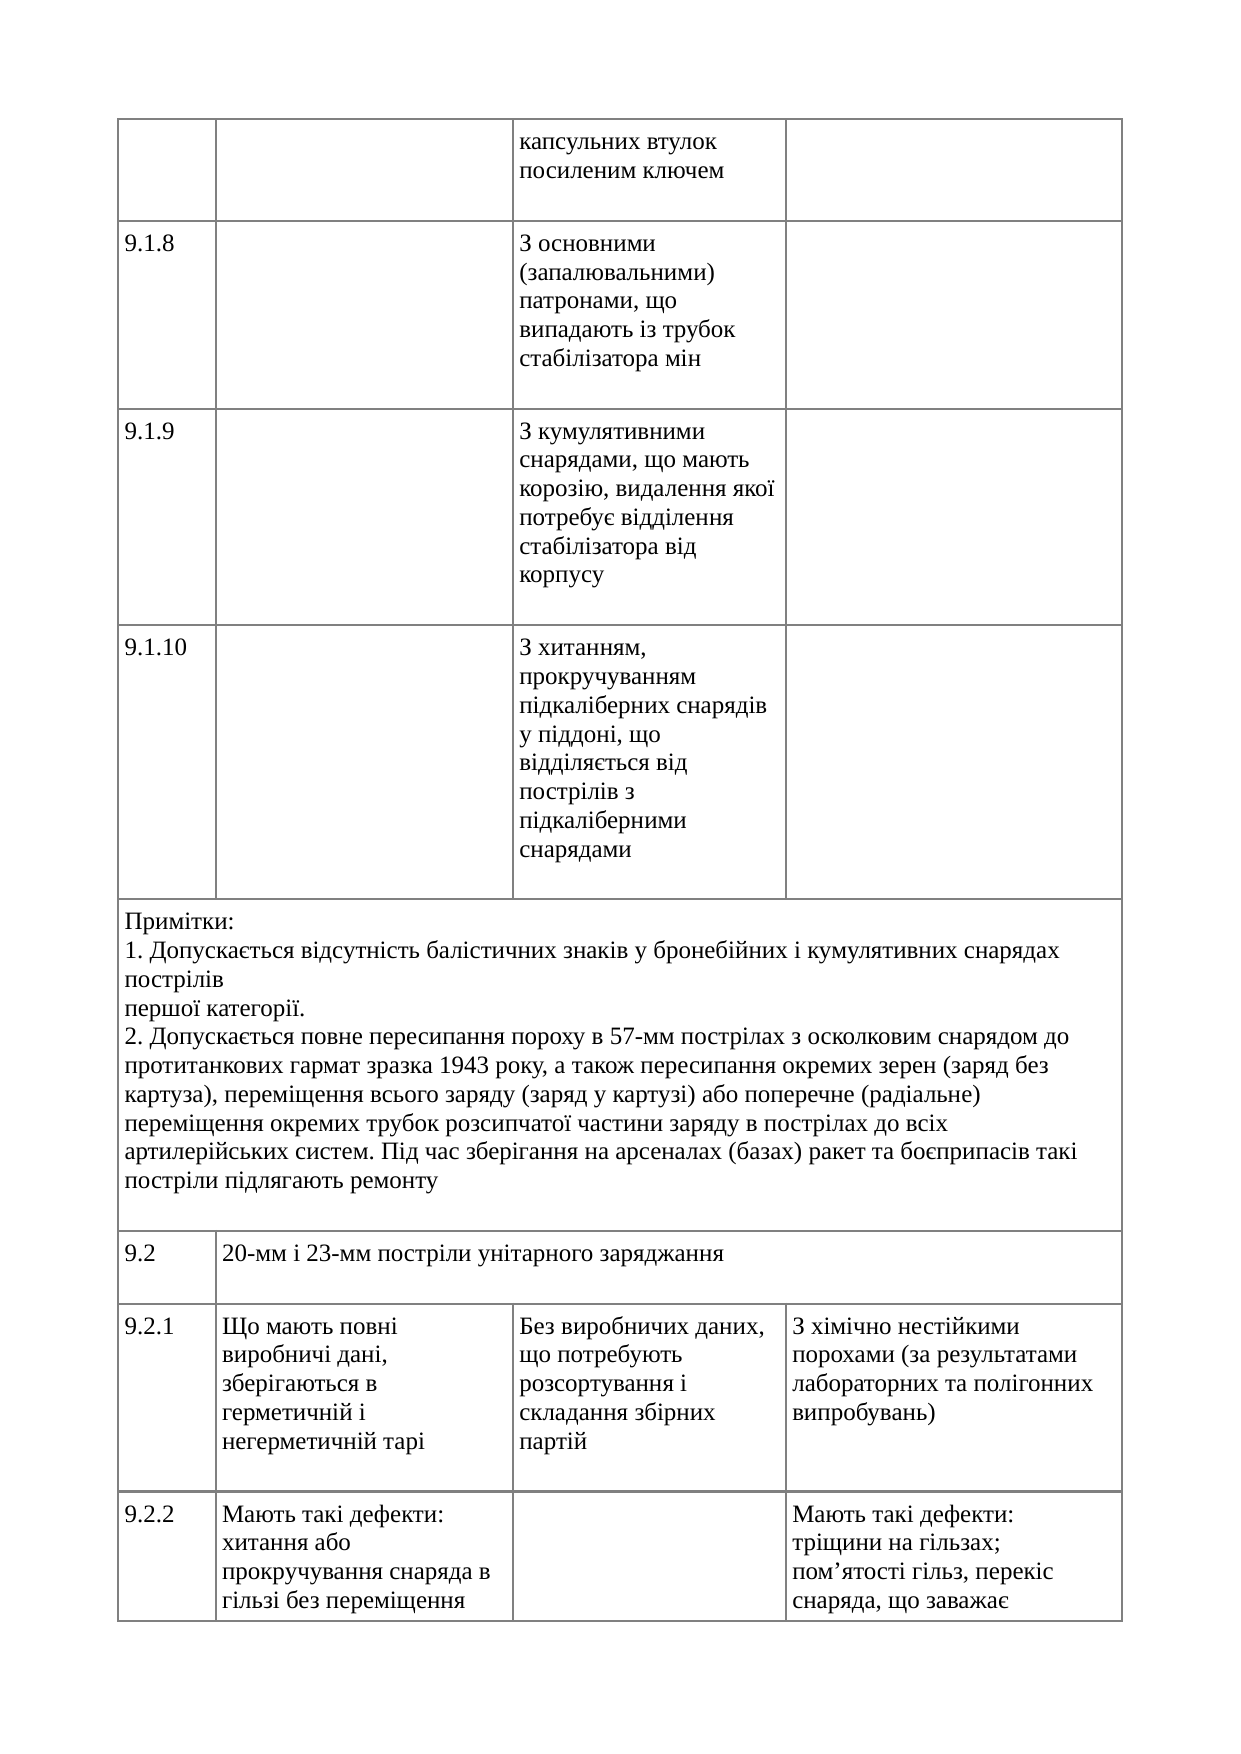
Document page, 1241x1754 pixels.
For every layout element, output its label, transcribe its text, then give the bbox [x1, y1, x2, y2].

table_cell капсульних втулок посиленим ключем [514, 120, 785, 220]
table_cell [119, 120, 215, 220]
table_cell [217, 410, 512, 624]
table_cell [217, 626, 512, 898]
table_cell Мають такі дефекти: хитання або прокручування снаряда в гільзі без переміщення [217, 1493, 512, 1620]
table_cell [787, 222, 1121, 407]
table_cell 9.2.1 [119, 1305, 215, 1490]
table_cell 9.1.9 [119, 410, 215, 624]
table_cell [787, 410, 1121, 624]
table_cell Мають такі дефекти: тріщини на гільзах; пом’ятості гільз, перекіс снаряда, що заважає [787, 1493, 1121, 1620]
table_cell 9.2.2 [119, 1493, 215, 1620]
table_cell З кумулятивними снарядами, що мають корозію, видалення якої потребує відділення стабілізатора від корпусу [514, 410, 785, 624]
table_cell 9.1.10 [119, 626, 215, 898]
table_cell З хитанням, прокручуванням підкаліберних снарядів у піддоні, що відділяється від пострілів з підкаліберними снарядами [514, 626, 785, 898]
table_cell [787, 120, 1121, 220]
table_cell Примітки: 1. Допускається відсутність балістичних знаків у бронебійних і кумулятивних снарядах пострілів першої категорії. 2. Допускається повне пересипання пороху в 57-мм пострілах з осколковим снарядом до протитанкових гармат зразка 1943 року, а також пересипання окремих зерен (заряд без картуза), переміщення всього заряду (заряд у картузі) або поперечне (радіальне) переміщення окремих трубок розсипчатої частини заряду в пострілах до всіх артилерійських систем. Під час зберігання на арсеналах (базах) ракет та боєприпасів такі постріли підлягають ремонту [119, 900, 1121, 1230]
table_cell З основними (запалювальними) патронами, що випадають із трубок стабілізатора мін [514, 222, 785, 407]
table_cell 20-мм і 23-мм постріли унітарного заряджання [217, 1232, 1121, 1302]
table_cell [217, 222, 512, 407]
table_cell 9.2 [119, 1232, 215, 1302]
table_cell Без виробничих даних, що потребують розсортування і складання збірних партій [514, 1305, 785, 1490]
table_cell 9.1.8 [119, 222, 215, 407]
table_cell Що мають повні виробничі дані, зберігаються в герметичній і негерметичній тарі [217, 1305, 512, 1490]
table_cell З хімічно нестійкими порохами (за результатами лабораторних та полігонних випробувань) [787, 1305, 1121, 1490]
table_cell [514, 1493, 785, 1620]
table_cell [787, 626, 1121, 898]
table_cell [217, 120, 512, 220]
